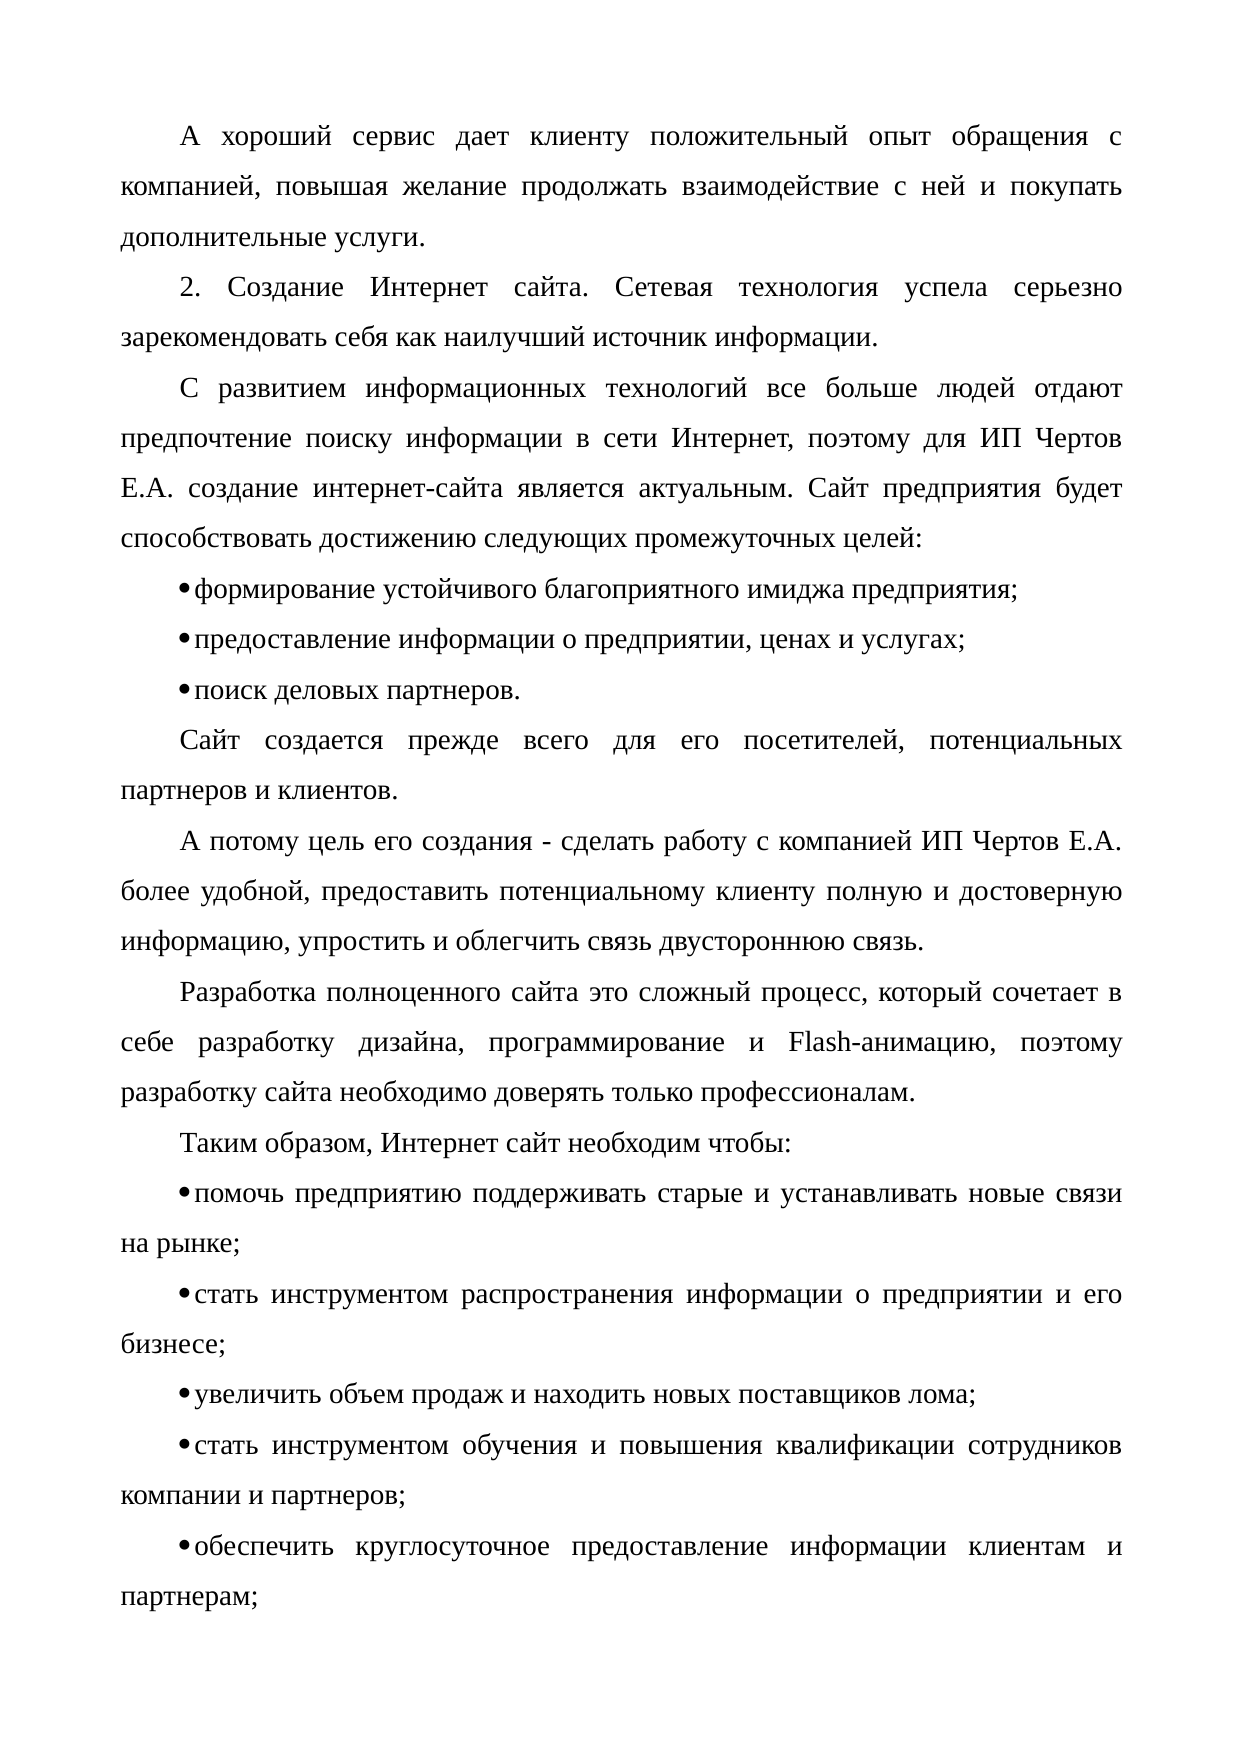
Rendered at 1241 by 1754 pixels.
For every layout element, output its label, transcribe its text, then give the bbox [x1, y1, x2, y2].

text Таким образом, Интернет сайт необходим чтобы: [120, 1125, 1123, 1158]
list стать инструментом обучения и повышения квалификации сотрудников компании и партнеров; [120, 1427, 1123, 1511]
text С развитием информационных технологий все больше людей отдают предпочтение поиску информации в сети Интернет, поэтому для ИП Чертов Е.А. создание интернет-сайта является актуальным. Сайт предприятия будет способствовать достижению следующих промежуточных целей: [120, 370, 1123, 554]
text 2. Создание Интернет сайта. Сетевая технология успела серьезно зарекомендовать себя как наилучший источник информации. [120, 269, 1123, 353]
list увеличить объем продаж и находить новых поставщиков лома; [120, 1376, 1123, 1410]
list поиск деловых партнеров. [120, 672, 1123, 705]
text А потому цель его создания - сделать работу с компанией ИП Чертов Е.А. более удобной, предоставить потенциальному клиенту полную и достоверную информацию, упростить и облегчить связь двустороннюю связь. [120, 823, 1123, 957]
list стать инструментом распространения информации о предприятии и его бизнесе; [120, 1276, 1123, 1360]
list помочь предприятию поддерживать старые и устанавливать новые связи на рынке; [120, 1175, 1123, 1259]
list обеспечить круглосуточное предоставление информации клиентам и партнерам; [120, 1528, 1123, 1612]
text А хороший сервис дает клиенту положительный опыт обращения с компанией, повышая желание продолжать взаимодействие с ней и покупать дополнительные услуги. [120, 118, 1123, 252]
text Сайт создается прежде всего для его посетителей, потенциальных партнеров и клиентов. [120, 722, 1123, 806]
text Разработка полноценного сайта это сложный процесс, который сочетает в себе разработку дизайна, программирование и Flash-анимацию, поэтому разработку сайта необходимо доверять только профессионалам. [120, 974, 1123, 1108]
list формирование устойчивого благоприятного имиджа предприятия; [120, 571, 1123, 604]
list предоставление информации о предприятии, ценах и услугах; [120, 621, 1123, 655]
